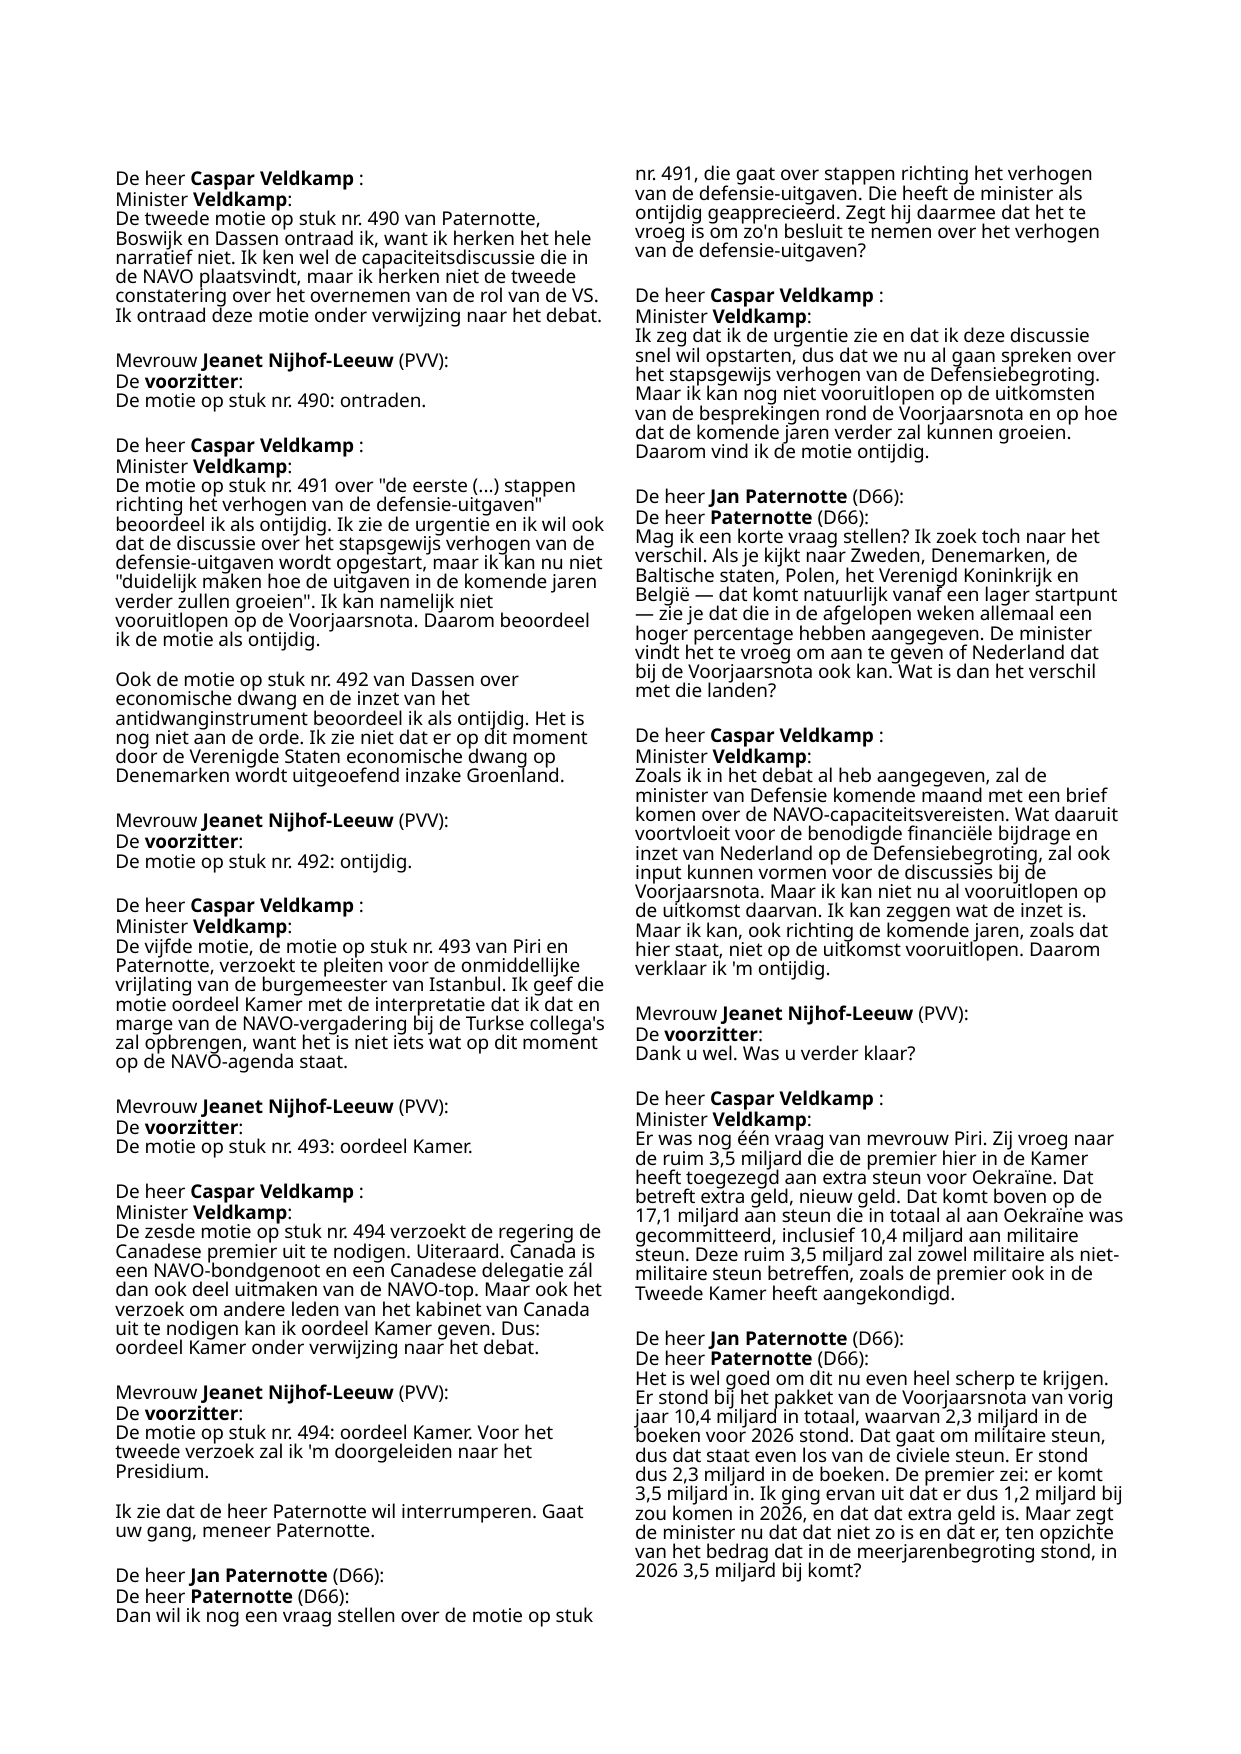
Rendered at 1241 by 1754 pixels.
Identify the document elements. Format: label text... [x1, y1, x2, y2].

text Ook de motie op stuk nr. 492 van Dassen over economische dwang en de inzet van het antidwanginstrument beoordeel ik als ontijdig. Het is nog niet aan de orde. Ik zie niet dat er op dit moment door de Verenigde Staten economische dwang op Denemarken wordt uitgeoefend inzake Groenland. [115, 671, 605, 787]
text Mevrouw Jeanet Nijhof-Leeuw (PVV): [115, 1379, 605, 1405]
text Mevrouw Jeanet Nijhof-Leeuw (PVV): [635, 1000, 1125, 1026]
text De heer Caspar Veldkamp : [115, 432, 605, 458]
text De voorzitter: [115, 1405, 605, 1424]
text De heer Caspar Veldkamp : [115, 165, 605, 191]
text Minister Veldkamp: [635, 308, 1125, 327]
text De heer Caspar Veldkamp : [115, 893, 605, 918]
text De voorzitter: [635, 1026, 1125, 1045]
text De heer Caspar Veldkamp : [635, 1085, 1125, 1111]
text De voorzitter: [115, 1119, 605, 1138]
text De tweede motie op stuk nr. 490 van Paternotte, Boswijk en Dassen ontraad ik, want ik herken het hele narratief niet. Ik ken wel de capaciteitsdiscussie die in de NAVO plaatsvindt, maar ik herken niet de tweede constatering over het overnemen van de rol van de VS. Ik ontraad deze motie onder verwijzing naar het debat. [115, 210, 605, 326]
text De zesde motie op stuk nr. 494 verzoekt de regering de Canadese premier uit te nodigen. Uiteraard. Canada is een NAVO-bondgenoot en een Canadese delegatie zál dan ook deel uitmaken van de NAVO-top. Maar ook het verzoek om andere leden van het kabinet van Canada uit te nodigen kan ik oordeel Kamer geven. Dus: oordeel Kamer onder verwijzing naar het debat. [115, 1223, 605, 1358]
text Minister Veldkamp: [115, 191, 605, 210]
text De heer Caspar Veldkamp : [115, 1178, 605, 1204]
text Ik zeg dat ik de urgentie zie en dat ik deze discussie snel wil opstarten, dus dat we nu al gaan spreken over het stapsgewijs verhogen van de Defensiebegroting. Maar ik kan nog niet vooruitlopen op de uitkomsten van de besprekingen rond de Voorjaarsnota en op hoe dat de komende jaren verder zal kunnen groeien. Daarom vind ik de motie ontijdig. [635, 327, 1125, 462]
text De motie op stuk nr. 493: oordeel Kamer. [115, 1138, 605, 1158]
text Mevrouw Jeanet Nijhof-Leeuw (PVV): [115, 808, 605, 833]
text De motie op stuk nr. 492: ontijdig. [115, 853, 605, 872]
text Mevrouw Jeanet Nijhof-Leeuw (PVV): [115, 347, 605, 373]
text Minister Veldkamp: [115, 458, 605, 477]
text De heer Caspar Veldkamp : [635, 282, 1125, 308]
text De heer Jan Paternotte (D66): [115, 1562, 605, 1588]
text Dank u wel. Was u verder klaar? [635, 1045, 1125, 1064]
text Mevrouw Jeanet Nijhof-Leeuw (PVV): [115, 1093, 605, 1119]
text De heer Jan Paternotte (D66): [635, 1325, 1125, 1350]
text De motie op stuk nr. 490: ontraden. [115, 392, 605, 411]
text Mag ik een korte vraag stellen? Ik zoek toch naar het verschil. Als je kijkt naar Zweden, Denemarken, de Baltische staten, Polen, het Verenigd Koninkrijk en België — dat komt natuurlijk vanaf een lager startpunt — zie je dat die in de afgelopen weken allemaal een hoger percentage hebben aangegeven. De minister vindt het te vroeg om aan te geven of Nederland dat bij de Voorjaarsnota ook kan. Wat is dan het verschil met die landen? [635, 528, 1125, 702]
text De heer Jan Paternotte (D66): [635, 483, 1125, 509]
text Minister Veldkamp: [115, 918, 605, 938]
text Zoals ik in het debat al heb aangegeven, zal de minister van Defensie komende maand met een brief komen over de NAVO-capaciteitsvereisten. Wat daaruit voortvloeit voor de benodigde financiële bijdrage en inzet van Nederland op de Defensiebegroting, zal ook input kunnen vormen voor de discussies bij de Voorjaarsnota. Maar ik kan niet nu al vooruitlopen op de uitkomst daarvan. Ik kan zeggen wat de inzet is. Maar ik kan, ook richting de komende jaren, zoals dat hier staat, niet op de uitkomst vooruitlopen. Daarom verklaar ik 'm ontijdig. [635, 767, 1125, 979]
text De heer Paternotte (D66): [115, 1588, 605, 1607]
text De voorzitter: [115, 833, 605, 853]
text De heer Caspar Veldkamp : [635, 722, 1125, 748]
text Minister Veldkamp: [635, 1111, 1125, 1130]
text Het is wel goed om dit nu even heel scherp te krijgen. Er stond bij het pakket van de Voorjaarsnota van vorig jaar 10,4 miljard in totaal, waarvan 2,3 miljard in de boeken voor 2026 stond. Dat gaat om militaire steun, dus dat staat even los van de civiele steun. Er stond dus 2,3 miljard in de boeken. De premier zei: er komt 3,5 miljard in. Ik ging ervan uit dat er dus 1,2 miljard bij zou komen in 2026, en dat dat extra geld is. Maar zegt de minister nu dat dat niet zo is en dat er, ten opzichte van het bedrag dat in de meerjarenbegroting stond, in 2026 3,5 miljard bij komt? [635, 1370, 1125, 1582]
text Minister Veldkamp: [115, 1204, 605, 1223]
text De voorzitter: [115, 373, 605, 392]
text Ik zie dat de heer Paternotte wil interrumperen. Gaat uw gang, meneer Paternotte. [115, 1503, 605, 1541]
text De vijfde motie, de motie op stuk nr. 493 van Piri en Paternotte, verzoekt te pleiten voor de onmiddellijke vrijlating van de burgemeester van Istanbul. Ik geef die motie oordeel Kamer met de interpretatie dat ik dat en marge van de NAVO-vergadering bij de Turkse collega's zal opbrengen, want het is niet iets wat op dit moment op de NAVO-agenda staat. [115, 938, 605, 1073]
text De motie op stuk nr. 494: oordeel Kamer. Voor het tweede verzoek zal ik 'm doorgeleiden naar het Presidium. [115, 1424, 605, 1482]
text nr. 491, die gaat over stappen richting het verhogen van de defensie-uitgaven. Die heeft de minister als ontijdig geapprecieerd. Zegt hij daarmee dat het te vroeg is om zo'n besluit te nemen over het verhogen van de defensie-uitgaven? [635, 165, 1125, 262]
text De motie op stuk nr. 491 over "de eerste (...) stappen richting het verhogen van de defensie-uitgaven" beoordeel ik als ontijdig. Ik zie de urgentie en ik wil ook dat de discussie over het stapsgewijs verhogen van de defensie-uitgaven wordt opgestart, maar ik kan nu niet "duidelijk maken hoe de uitgaven in de komende jaren verder zullen groeien". Ik kan namelijk niet vooruitlopen op de Voorjaarsnota. Daarom beoordeel ik de motie als ontijdig. [115, 477, 605, 650]
text De heer Paternotte (D66): [635, 1350, 1125, 1370]
text Minister Veldkamp: [635, 748, 1125, 767]
text De heer Paternotte (D66): [635, 509, 1125, 528]
text Dan wil ik nog een vraag stellen over de motie op stuk [115, 1607, 605, 1626]
text Er was nog één vraag van mevrouw Piri. Zij vroeg naar de ruim 3,5 miljard die de premier hier in de Kamer heeft toegezegd aan extra steun voor Oekraïne. Dat betreft extra geld, nieuw geld. Dat komt boven op de 17,1 miljard aan steun die in totaal al aan Oekraïne was gecommitteerd, inclusief 10,4 miljard aan militaire steun. Deze ruim 3,5 miljard zal zowel militaire als niet-militaire steun betreffen, zoals de premier ook in de Tweede Kamer heeft aangekondigd. [635, 1130, 1125, 1304]
